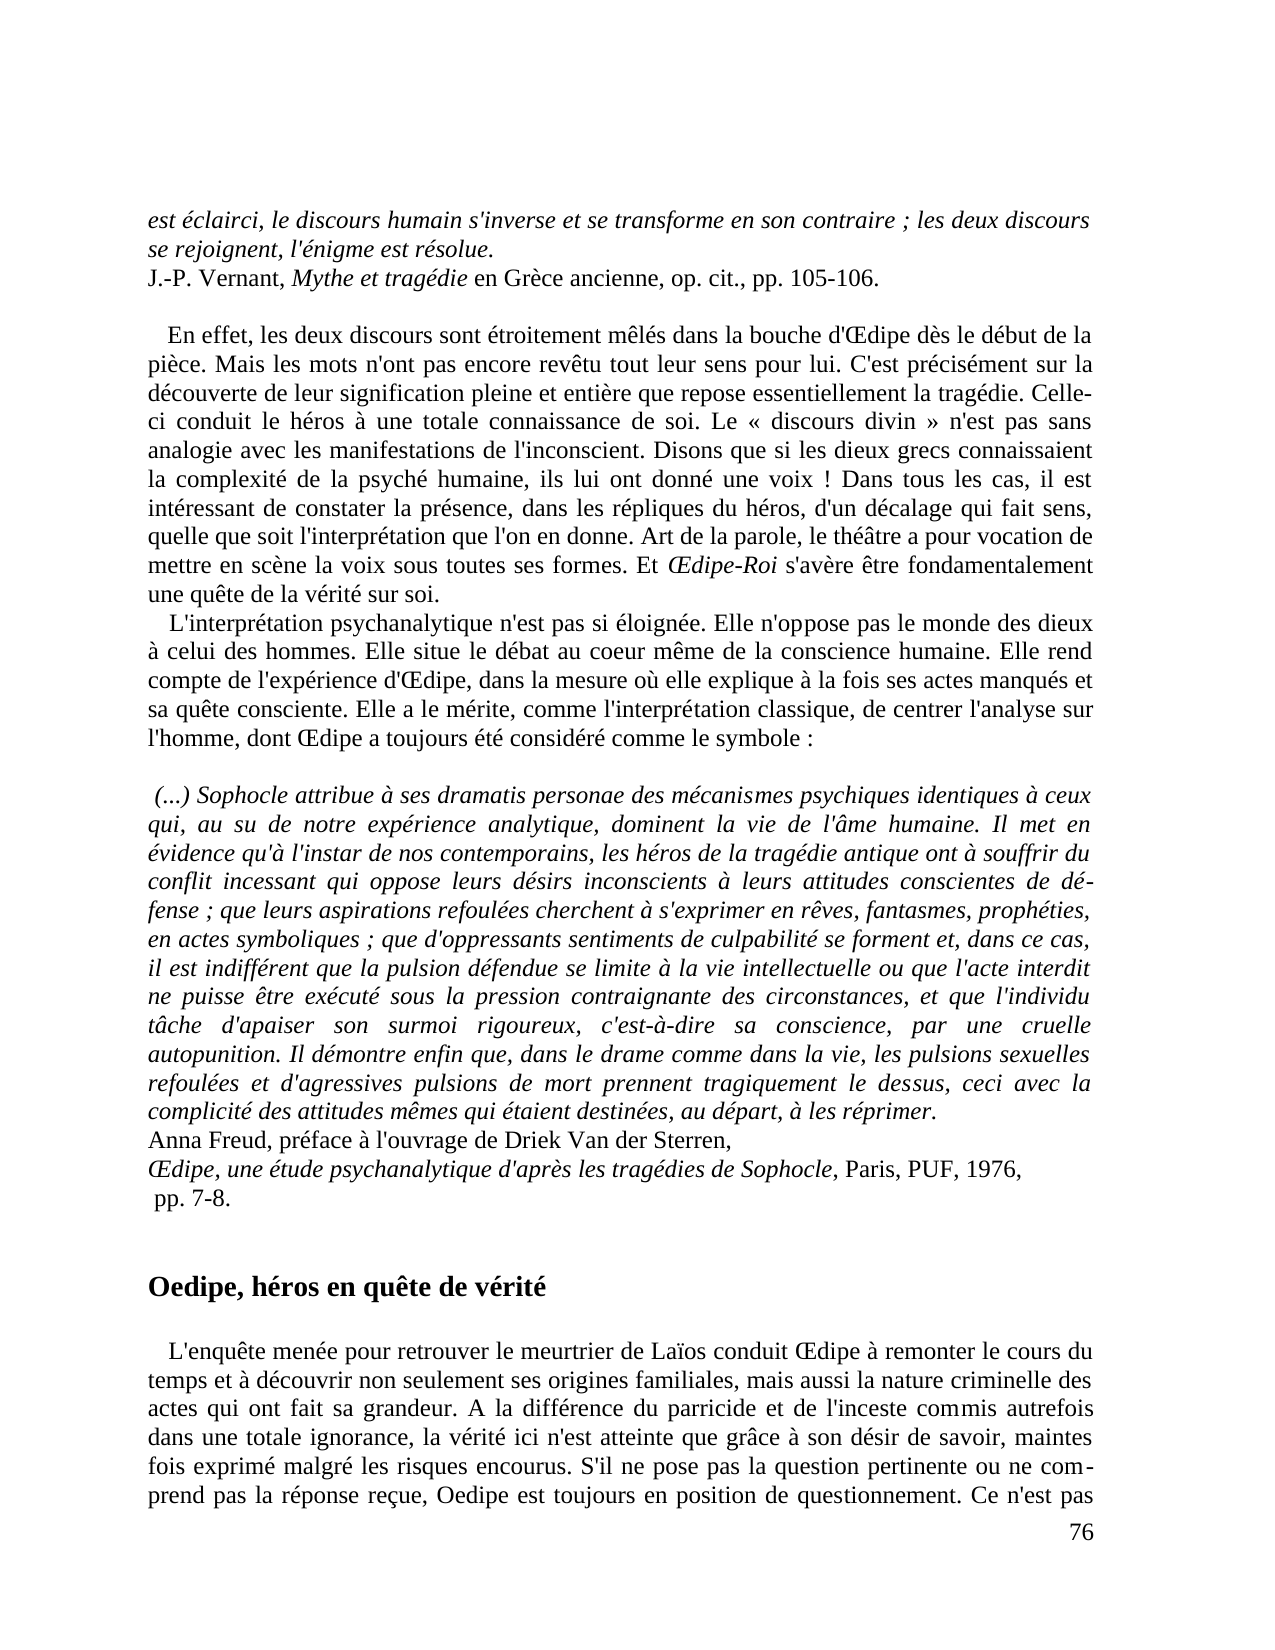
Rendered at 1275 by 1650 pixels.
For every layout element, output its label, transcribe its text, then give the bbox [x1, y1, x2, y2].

text En effet, les deux discours sont étroitement mêlés dans la bouche d'Œdipe dès le début de la pièce. Mais les mots n'ont pas encore revêtu tout leur sens pour lui. C'est précisément sur la découverte de leur signification pleine et entière que repose essentiellement la tragédie. Celle-ci conduit le héros à une totale connaissance de soi. Le « discours divin » n'est pas sans analogie avec les manifestations de l'inconscient. Disons que si les dieux grecs connaissaient la com­plexité de la psyché humaine, ils lui ont donné une voix ! Dans tous les cas, il est intéressant de constater la présence, dans les répliques du héros, d'un décalage qui fait sens, quelle que soit l'interprétation que l'on en donne. Art de la parole, le théâtre a pour vocation de mettre en scène la voix sous toutes ses formes. Et Œdipe-Roi s'avère être fondamentalement une quête de la vérité sur soi. [148, 320, 1094, 608]
text L'enquête menée pour retrouver le meurtrier de Laïos conduit Œdipe à remonter le cours du temps et à découvrir non seulement ses origines familiales, mais aussi la nature criminelle des actes qui ont fait sa grandeur. A la différence du parricide et de l'inceste com­mis autrefois dans une totale ignorance, la vérité ici n'est atteinte que grâce à son désir de savoir, maintes fois exprimé malgré les risques encourus. S'il ne pose pas la question pertinente ou ne com­prend pas la réponse reçue, Oedipe est toujours en position de ques­tionnement. Ce n'est pas [148, 1336, 1094, 1508]
text Oedipe, héros en quête de vérité [148, 1269, 1094, 1302]
text est éclairci, le discours humain s'inverse et se transforme en son contraire ; les deux discours se rejoignent, l'énigme est résolue. [148, 205, 1094, 263]
text L'interprétation psychanalytique n'est pas si éloignée. Elle n'op­pose pas le monde des dieux à celui des hommes. Elle situe le débat au coeur même de la conscience humaine. Elle rend compte de l'ex­périence d'Œdipe, dans la mesure où elle explique à la fois ses actes manqués et sa quête consciente. Elle a le mérite, comme l'interpré­tation classique, de centrer l'analyse sur l'homme, dont Œdipe a toujours été considéré comme le symbole : [148, 608, 1094, 751]
text pp. 7-8. [148, 1183, 1094, 1211]
text (...) Sophocle attribue à ses dramatis personae des mécanis­mes psychiques identiques à ceux qui, au su de notre expé­rience analytique, dominent la vie de l'âme humaine. Il met en évidence qu'à l'instar de nos contemporains, les héros de la tragédie antique ont à souffrir du conflit incessant qui oppose leurs désirs inconscients à leurs attitudes conscientes de dé­fense ; que leurs aspirations refoulées cherchent à s'exprimer en rêves, fantasmes, prophéties, en actes symboliques ; que d'oppressants sentiments de culpabilité se forment et, dans ce cas, il est indifférent que la pulsion défendue se limite à la vie intellectuelle ou que l'acte interdit ne puisse être exécuté sous la pression contraignante des circonstances, et que l'individu tâche d'apaiser son surmoi rigoureux, c'est-à-dire sa cons­cience, par une cruelle autopunition. Il démontre enfin que, dans le drame comme dans la vie, les pulsions sexuelles refoulées et d'agressives pulsions de mort prennent tragiquement le des­sus, ceci avec la complicité des attitudes mêmes qui étaient destinées, au départ, à les réprimer. [148, 780, 1094, 1125]
text Anna Freud, préface à l'ouvrage de Driek Van der Sterren, Œdipe, une étude psychanalytique d'après les tragédies de Sophocle, Paris, PUF, 1976, [148, 1125, 1094, 1183]
text J.-P. Vernant, Mythe et tragédie en Grèce ancienne, op. cit., pp. 105-106. [148, 263, 1094, 291]
